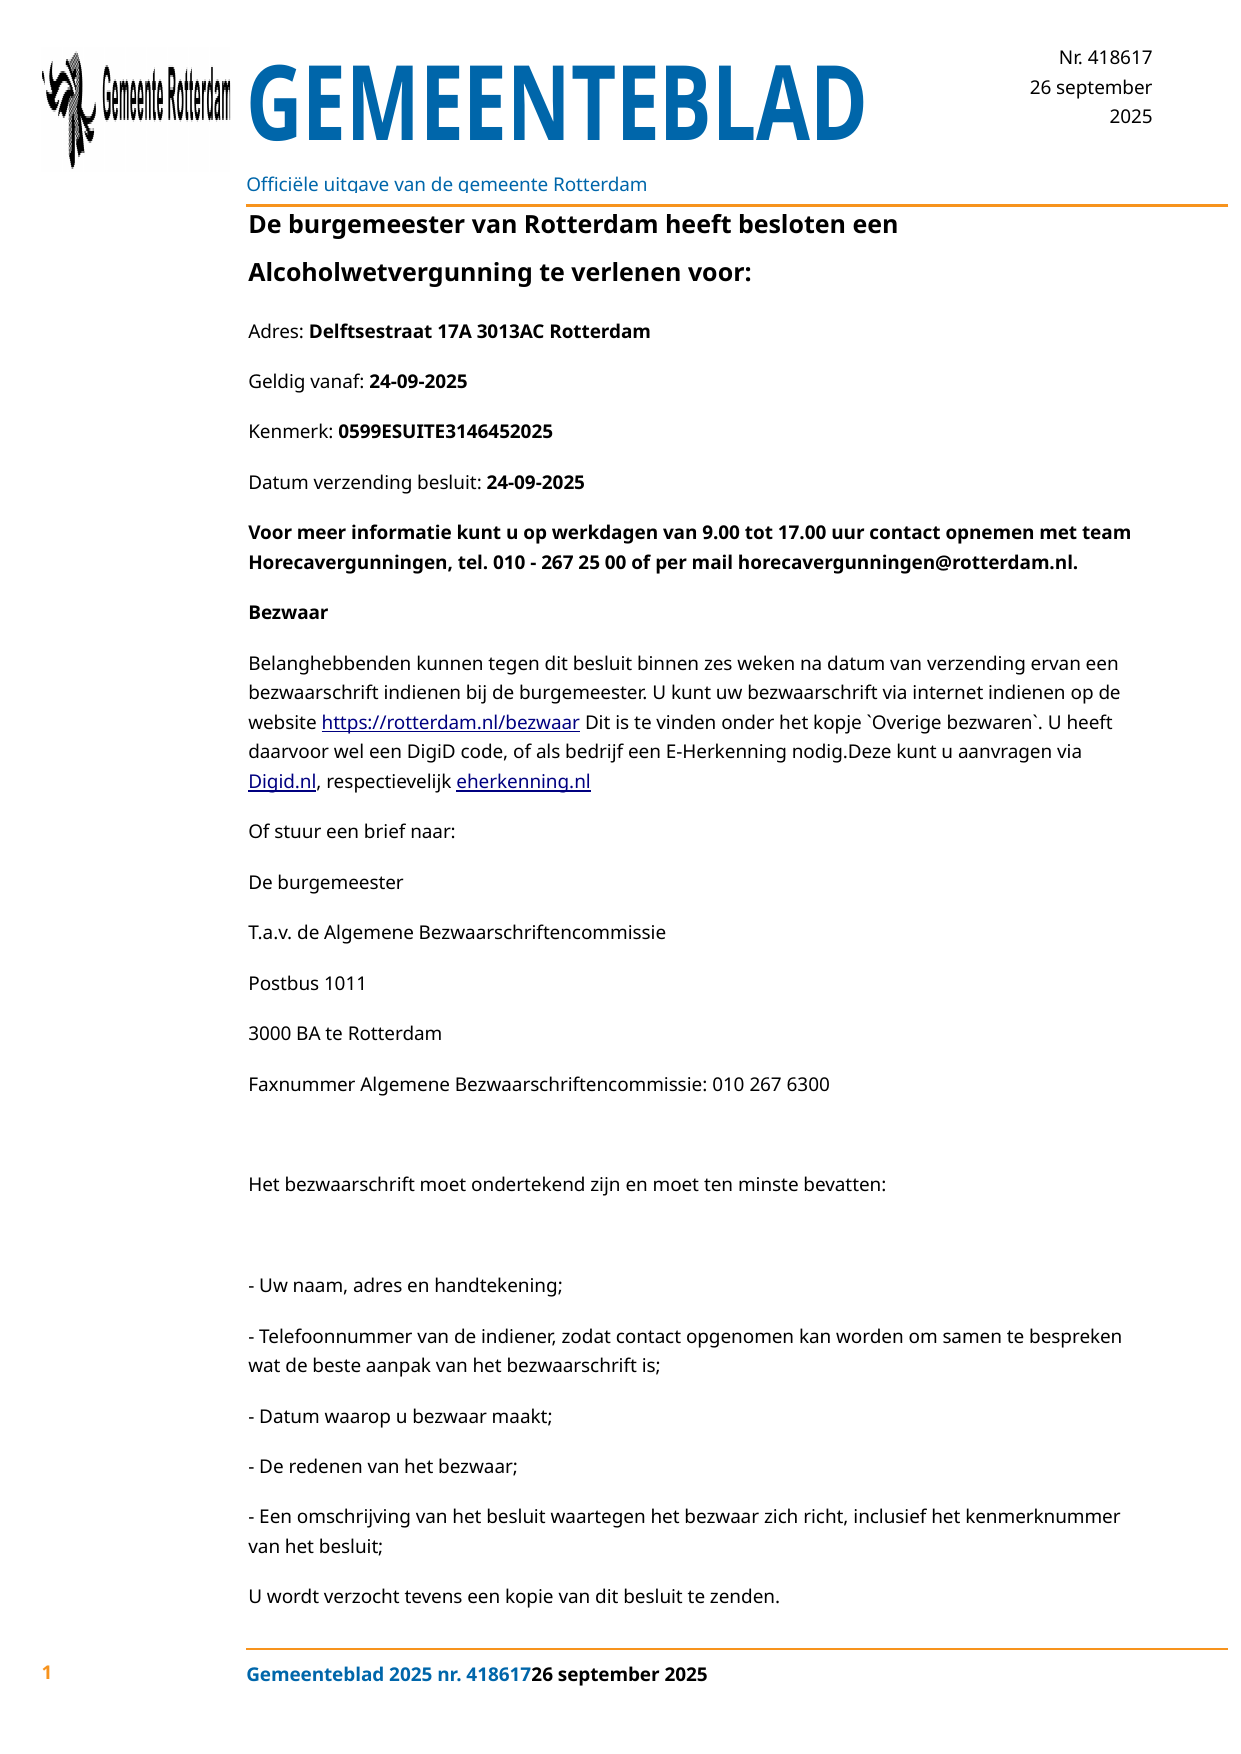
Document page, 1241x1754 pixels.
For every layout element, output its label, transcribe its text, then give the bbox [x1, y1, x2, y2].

text - Een omschrijving van het besluit waartegen het bezwaar zich richt, inclusief het kenmerknummer van het besluit; [248, 1504, 1152, 1559]
text Faxnummer Algemene Bezwaarschriftencommissie: 010 267 6300 [248, 1071, 1152, 1097]
text U wordt verzocht tevens een kopie van dit besluit te zenden. [248, 1584, 1152, 1609]
text 3000 BA te Rotterdam [248, 1020, 1152, 1046]
text T.a.v. de Algemene Bezwaarschriftencommissie [248, 919, 1152, 945]
text Bezwaar [248, 599, 1152, 625]
text Of stuur een brief naar: [248, 819, 1152, 844]
text De burgemeester [248, 869, 1152, 895]
text Datum verzending besluit: 24-09-2025 [248, 469, 1152, 495]
text - Datum waarop u bezwaar maakt; [248, 1403, 1152, 1429]
text Kenmerk: 0599ESUITE3146452025 [248, 419, 1152, 444]
text De burgemeester van Rotterdam heeft besloten een Alcoholwetvergunning te verlenen voor: [248, 207, 1152, 288]
text Geldig vanaf: 24-09-2025 [248, 368, 1152, 394]
picture [41, 47, 231, 172]
text - De redenen van het bezwaar; [248, 1453, 1152, 1479]
text - Uw naam, adres en handtekening; [248, 1272, 1152, 1298]
text Belanghebbenden kunnen tegen dit besluit binnen zes weken na datum van verzending ervan een bezwaarschrift indienen bij de burgemeester. U kunt uw bezwaarschrift via internet indienen op de website https://rotterdam.nl/bezwaar Dit is te vinden onder het kopje `Overige bezwaren`. U heeft daarvoor wel een DigiD code, of als bedrijf een E-Herkenning nodig.Deze kunt u aanvragen via Digid.nl, respectievelijk eherkenning.nl [248, 650, 1152, 794]
text Postbus 1011 [248, 970, 1152, 996]
text Het bezwaarschrift moet ondertekend zijn en moet ten minste bevatten: [248, 1172, 1152, 1197]
text Voor meer informatie kunt u op werkdagen van 9.00 tot 17.00 uur contact opnemen met team Horecavergunningen, tel. 010 - 267 25 00 of per mail horecavergunningen@rotterdam.nl. [248, 519, 1152, 575]
text Adres: Delftsestraat 17A 3013AC Rotterdam [248, 318, 1152, 344]
text - Telefoonnummer van de indiener, zodat contact opgenomen kan worden om samen te bespreken wat de beste aanpak van het bezwaarschrift is; [248, 1323, 1152, 1378]
